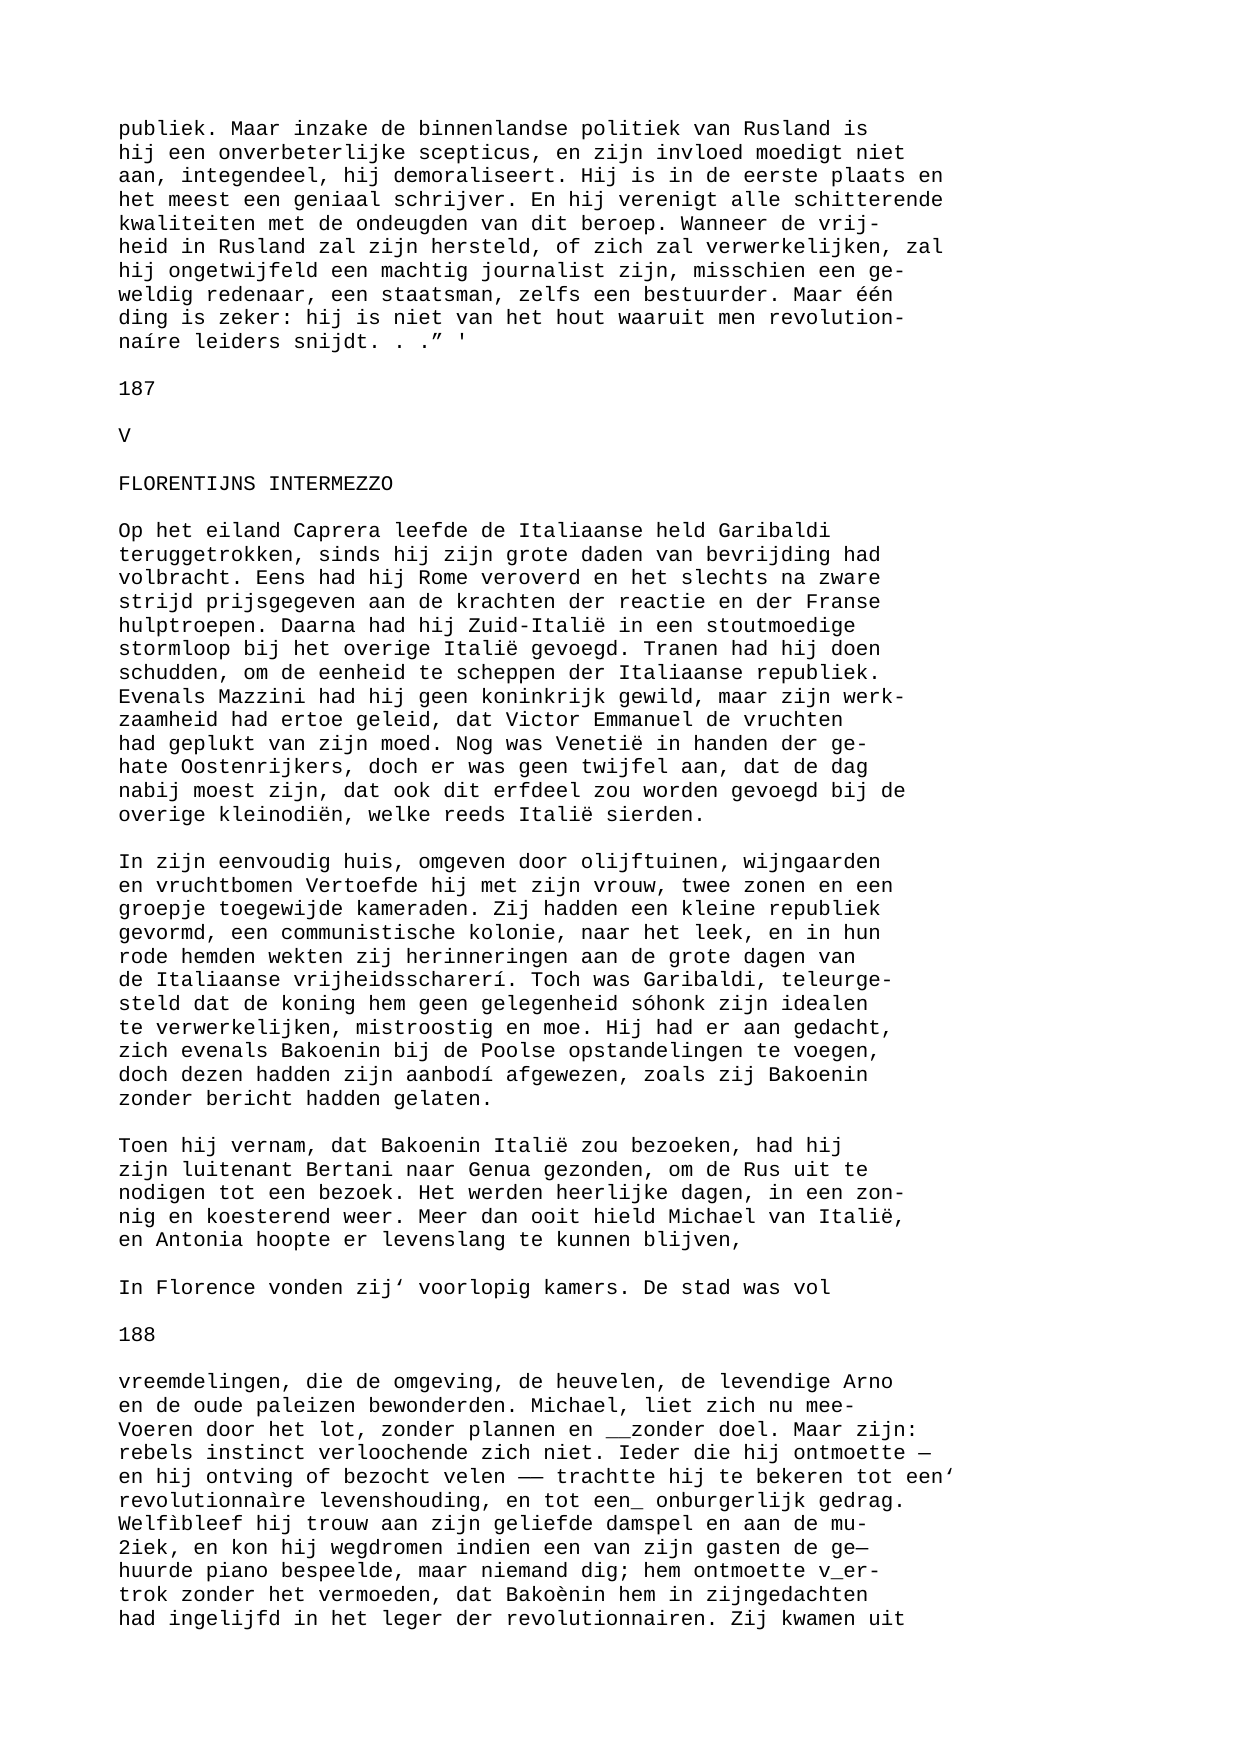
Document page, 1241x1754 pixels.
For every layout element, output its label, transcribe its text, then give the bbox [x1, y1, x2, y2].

text zich evenals Bakoenin bij de Poolse opstandelingen te voegen, [118, 1040, 1122, 1064]
text Voeren door het lot, zonder plannen en __zonder doel. Maar zijn: [118, 1419, 1122, 1442]
text Op het eiland Caprera leefde de Italiaanse held Garibaldi [118, 520, 1122, 544]
text nabij moest zijn, dat ook dit erfdeel zou worden gevoegd bij de [118, 780, 1122, 804]
text rebels instinct verloochende zich niet. Ieder die hij ontmoette — [118, 1442, 1122, 1466]
text 187 [118, 378, 1122, 402]
text had geplukt van zijn moed. Nog was Venetië in handen der ge- [118, 733, 1122, 757]
text revolutionnaìre levenshouding, en tot een_ onburgerlijk gedrag. [118, 1489, 1122, 1513]
text volbracht. Eens had hij Rome veroverd en het slechts na zware [118, 567, 1122, 591]
text strijd prijsgegeven aan de krachten der reactie en der Franse [118, 591, 1122, 615]
text schudden, om de eenheid te scheppen der Italiaanse republiek. [118, 662, 1122, 686]
text teruggetrokken, sinds hij zijn grote daden van bevrijding had [118, 544, 1122, 567]
text 2iek‚ en kon hij wegdromen indien een van zijn gasten de ge— [118, 1537, 1122, 1561]
text vreemdelingen, die de omgeving, de heuvelen, de levendige Arno [118, 1371, 1122, 1395]
text heid in Rusland zal zijn hersteld, of zich zal verwerkelijken, zal [118, 236, 1122, 260]
text en de oude paleizen bewonderden. Michael, liet zich nu mee- [118, 1395, 1122, 1419]
text Toen hij vernam, dat Bakoenin Italië zou bezoeken, had hij [118, 1135, 1122, 1158]
text doch dezen hadden zijn aanbodí afgewezen, zoals zij Bakoenin [118, 1064, 1122, 1088]
text In Florence vonden zij‘ voorlopig kamers. De stad was vol [118, 1277, 1122, 1300]
text nodigen tot een bezoek. Het werden heerlijke dagen, in een zon- [118, 1182, 1122, 1206]
text hij een onverbeterlijke scepticus, en zijn invloed moedigt niet [118, 142, 1122, 165]
text stormloop bij het overige Italië gevoegd. Tranen had hij doen [118, 638, 1122, 662]
text zaamheid had ertoe geleid, dat Victor Emmanuel de vruchten [118, 709, 1122, 733]
text rode hemden wekten zij herinneringen aan de grote dagen van [118, 946, 1122, 969]
text te verwerkelijken, mistroostig en moe. Hij had er aan gedacht, [118, 1017, 1122, 1040]
text 188 [118, 1324, 1122, 1348]
text en hij ontving of bezocht velen —— trachtte hij te bekeren tot een‘ [118, 1466, 1122, 1489]
text kwaliteiten met de ondeugden van dit beroep. Wanneer de vrij- [118, 213, 1122, 236]
text In zijn eenvoudig huis, omgeven door olijftuinen‚ wijngaarden [118, 851, 1122, 875]
text nig en koesterend weer. Meer dan ooit hield Michael van Italië, [118, 1206, 1122, 1229]
text en vruchtbomen Vertoefde hij met zijn vrouw, twee zonen en een [118, 875, 1122, 898]
text publiek. Maar inzake de binnenlandse politiek van Rusland is [118, 118, 1122, 142]
text trok zonder het vermoeden, dat Bakoènin hem in zijngedachten [118, 1584, 1122, 1608]
text huurde piano bespeelde, maar niemand dig; hem ontmoette v_er- [118, 1561, 1122, 1584]
text gevormd, een communistische kolonie, naar het leek, en in hun [118, 922, 1122, 946]
text hate Oostenrijkers, doch er was geen twijfel aan, dat de dag [118, 757, 1122, 780]
text V [118, 426, 1122, 449]
text en Antonia hoopte er levenslang te kunnen blijven, [118, 1229, 1122, 1253]
text weldig redenaar, een staatsman, zelfs een bestuurder. Maar één [118, 284, 1122, 307]
text Welfìbleef hij trouw aan zijn geliefde damspel en aan de mu- [118, 1513, 1122, 1537]
text de Italiaanse vrijheidsscharerí. Toch was Garibaldi, teleurge- [118, 969, 1122, 993]
text steld dat de koning hem geen gelegenheid sóhonk zijn idealen [118, 993, 1122, 1017]
text hij ongetwijfeld een machtig journalist zijn, misschien een ge- [118, 260, 1122, 284]
text overige kleinodiën, welke reeds Italië sierden. [118, 804, 1122, 827]
text naíre leiders snijdt. . .” ' [118, 331, 1122, 354]
text aan, integendeel, hij demoraliseert. Hij is in de eerste plaats en [118, 165, 1122, 189]
text had ingelijfd in het leger der revolutionnairen. Zij kwamen uit [118, 1608, 1122, 1631]
text zijn luitenant Bertani naar Genua gezonden, om de Rus uit te [118, 1158, 1122, 1182]
text ding is zeker: hij is niet van het hout waaruit men revolution- [118, 307, 1122, 331]
text FLORENTIJNS INTERMEZZO [118, 473, 1122, 496]
text zonder bericht hadden gelaten. [118, 1088, 1122, 1111]
text groepje toegewijde kameraden. Zij hadden een kleine republiek [118, 898, 1122, 922]
text het meest een geniaal schrijver. En hij verenigt alle schitterende [118, 189, 1122, 213]
text hulptroepen. Daarna had hij Zuid-Italië in een stoutmoedige [118, 615, 1122, 638]
text Evenals Mazzini had hij geen koninkrijk gewild, maar zijn werk- [118, 686, 1122, 709]
